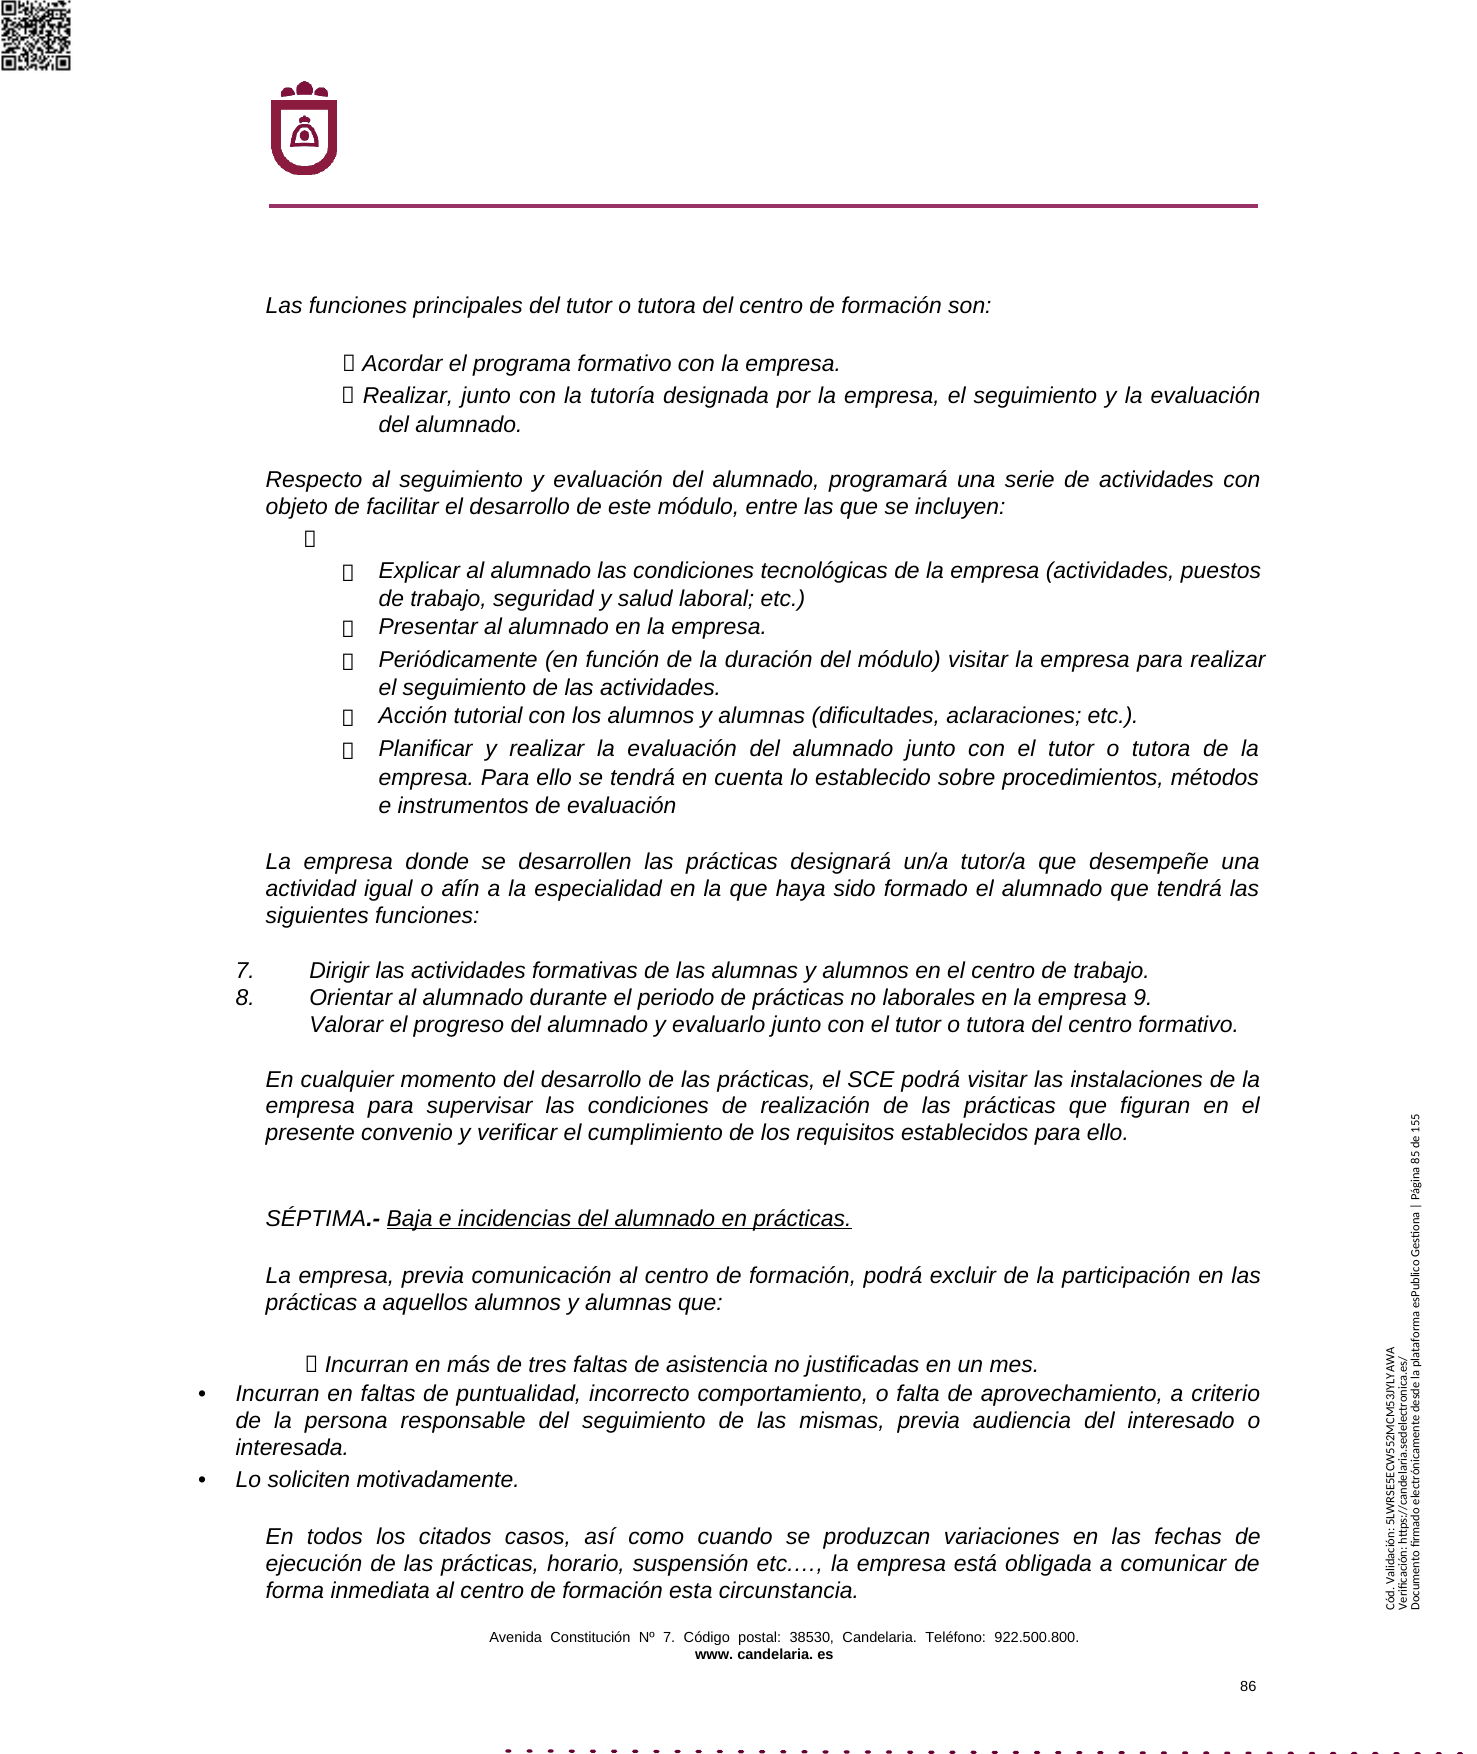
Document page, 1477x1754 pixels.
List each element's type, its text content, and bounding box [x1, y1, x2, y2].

table_cell Planificar y realizar la evaluación del alumnado junto con el tutor o tutora de la empresa. Para ello se tendrá en cuenta lo establecido sobre procedimientos, métodos e instrumentos de evaluación [378, 735, 1268, 820]
text  Incurran en más de tres faltas de asistencia no justificadas en un mes. [304, 1347, 1263, 1379]
table_cell Presentar al alumnado en la empresa. [378, 613, 1268, 646]
table_header Explicar al alumnado las condiciones tecnológicas de la empresa (actividades, puestos de trabajo, seguridad y salud laboral; etc.) [378, 557, 1268, 613]
text Las funciones principales del tutor o tutora del centro de formación son: [265, 292, 1263, 318]
text SÉPTIMA.- Baja e incidencias del alumnado en prácticas. [265, 1203, 1264, 1232]
table_cell  [341, 646, 378, 702]
table_cell  [341, 735, 378, 820]
list Orientar al alumnado durante el periodo de prácticas no laborales en la empresa 9. Valorar el progreso del alumnado y evaluarlo junto con el tutor o tutora del centro formativo. [235, 984, 1263, 1037]
text La empresa, previa comunicación al centro de formación, podrá excluir de la participación en las prácticas a aquellos alumnos y alumnas que: [265, 1262, 1263, 1315]
list Dirigir las actividades formativas de las alumnas y alumnos en el centro de trabajo. [235, 957, 1263, 983]
list Lo soliciten motivadamente. [198, 1466, 1263, 1492]
text Respecto al seguimiento y evaluación del alumnado, programará una serie de actividades con objeto de facilitar el desarrollo de este módulo, entre las que se incluyen: [265, 466, 1263, 520]
table_cell Acción tutorial con los alumnos y alumnas (dificultades, aclaraciones; etc.). [378, 702, 1268, 735]
list Incurran en faltas de puntualidad, incorrecto comportamiento, o falta de aprovechamiento, a criterio de la persona responsable del seguimiento de las mismas, previa audiencia del interesado o interesada. [198, 1380, 1263, 1460]
text En cualquier momento del desarrollo de las prácticas, el SCE podrá visitar las instalaciones de la empresa para supervisar las condiciones de realización de las prácticas que figuran en el presente convenio y verificar el cumplimiento de los requisitos establecidos para ello. [265, 1066, 1263, 1146]
table_cell  [341, 702, 378, 735]
table_cell  [341, 613, 378, 646]
table_header  [341, 557, 378, 613]
text  [303, 523, 1300, 554]
table_cell Periódicamente (en función de la duración del módulo) visitar la empresa para realizar el seguimiento de las actividades. [378, 646, 1268, 702]
text  Realizar, junto con la tutoría designada por la empresa, el seguimiento y la evaluación del alumnado. [341, 379, 1263, 437]
text  Acordar el programa formativo con la empresa. [342, 347, 1263, 378]
text En todos los citados casos, así como cuando se produzcan variaciones en las fechas de ejecución de las prácticas, horario, suspensión etc.…, la empresa está obligada a comunicar de forma inmediata al centro de formación esta circunstancia. [265, 1523, 1263, 1603]
text La empresa donde se desarrollen las prácticas designará un/a tutor/a que desempeñe una actividad igual o afín a la especialidad en la que haya sido formado el alumnado que tendrá las siguientes funciones: [265, 848, 1263, 928]
